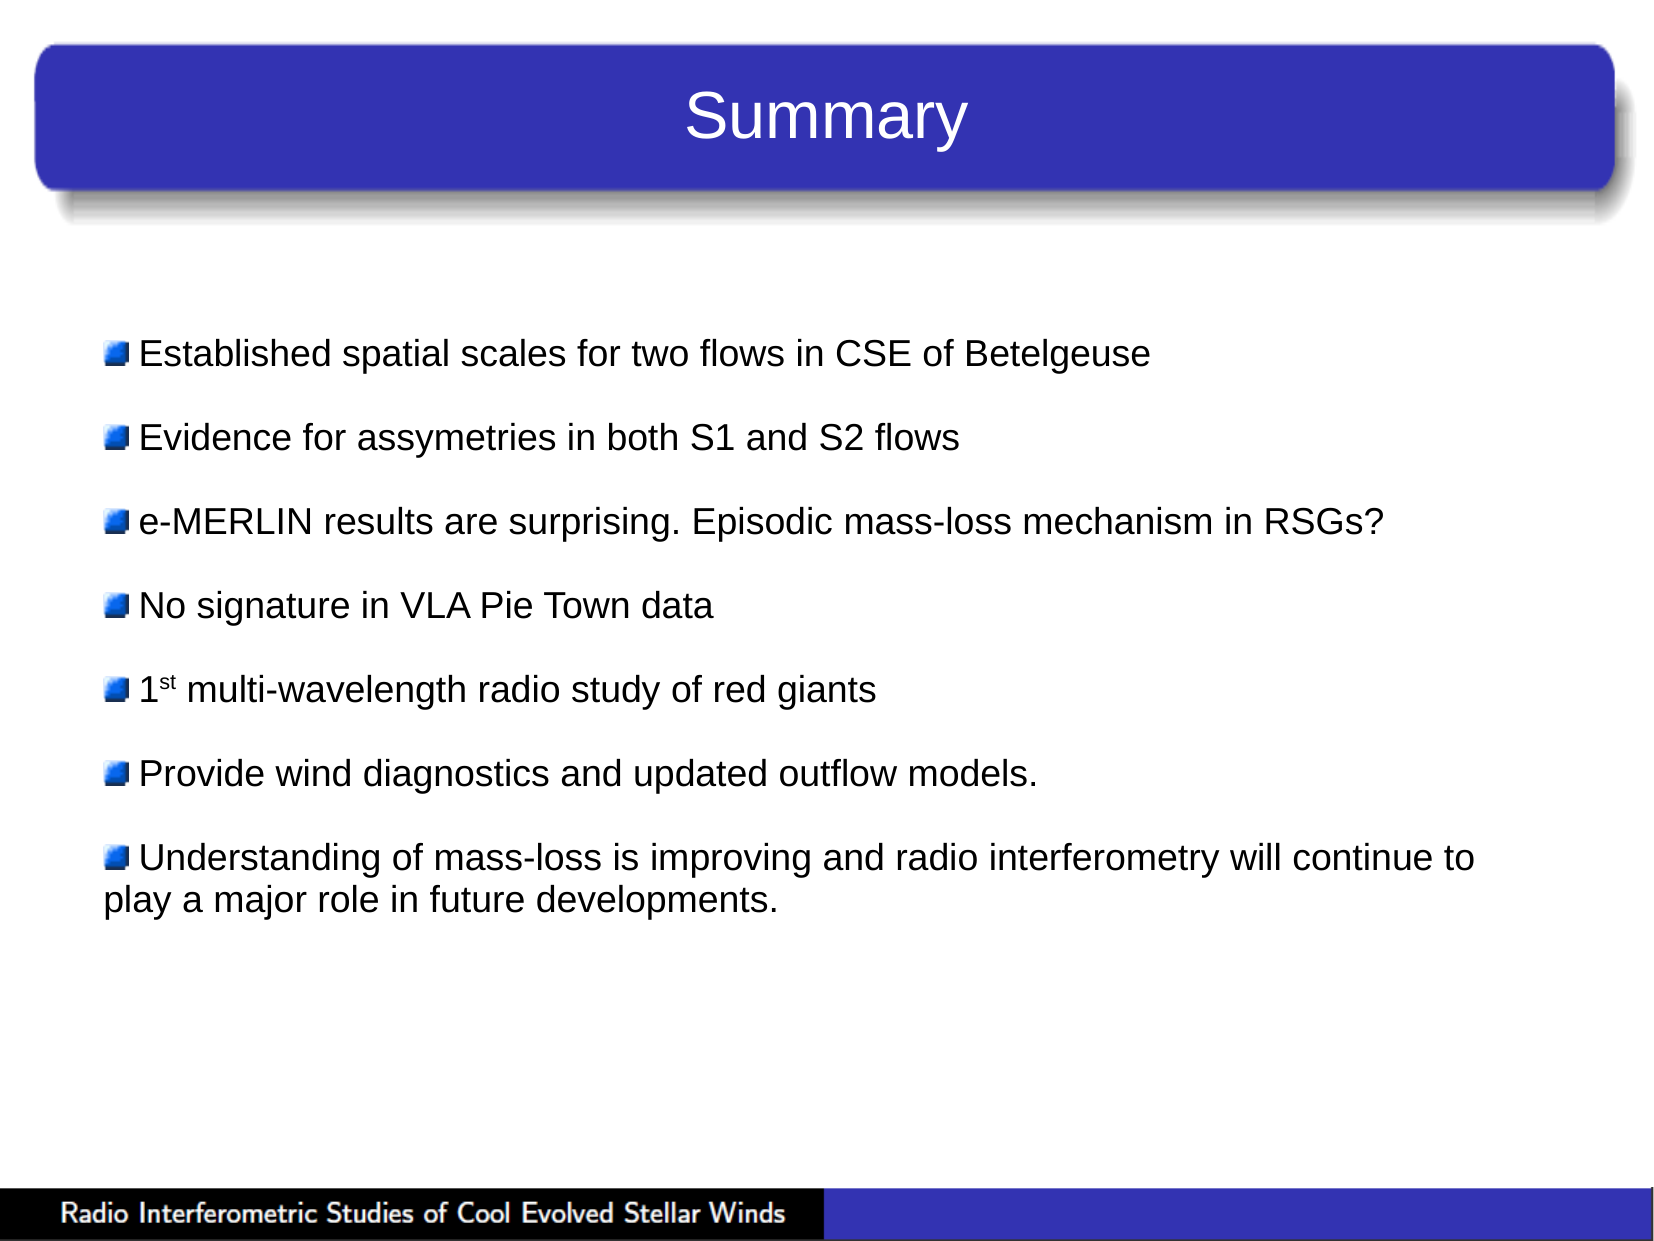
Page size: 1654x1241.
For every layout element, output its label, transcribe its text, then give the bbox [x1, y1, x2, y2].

text_box Established spatial scales for two flows in CSE of Betelgeuse Evidence for assymetries in both S1 and S2 flows e-MERLIN results are surprising. Episodic mass-loss mechanism in RSGs? No signature in VLA Pie Town data 1st multi-wavelength radio study of red giants Provide wind diagnostics and updated outflow models. Understanding of mass-loss is improving and radio interferometry will continue to play a major role in future developments. [88, 324, 1565, 929]
picture [0, 1187, 1654, 1241]
picture [23, 29, 1648, 237]
text_box Summary [59, 70, 1595, 189]
